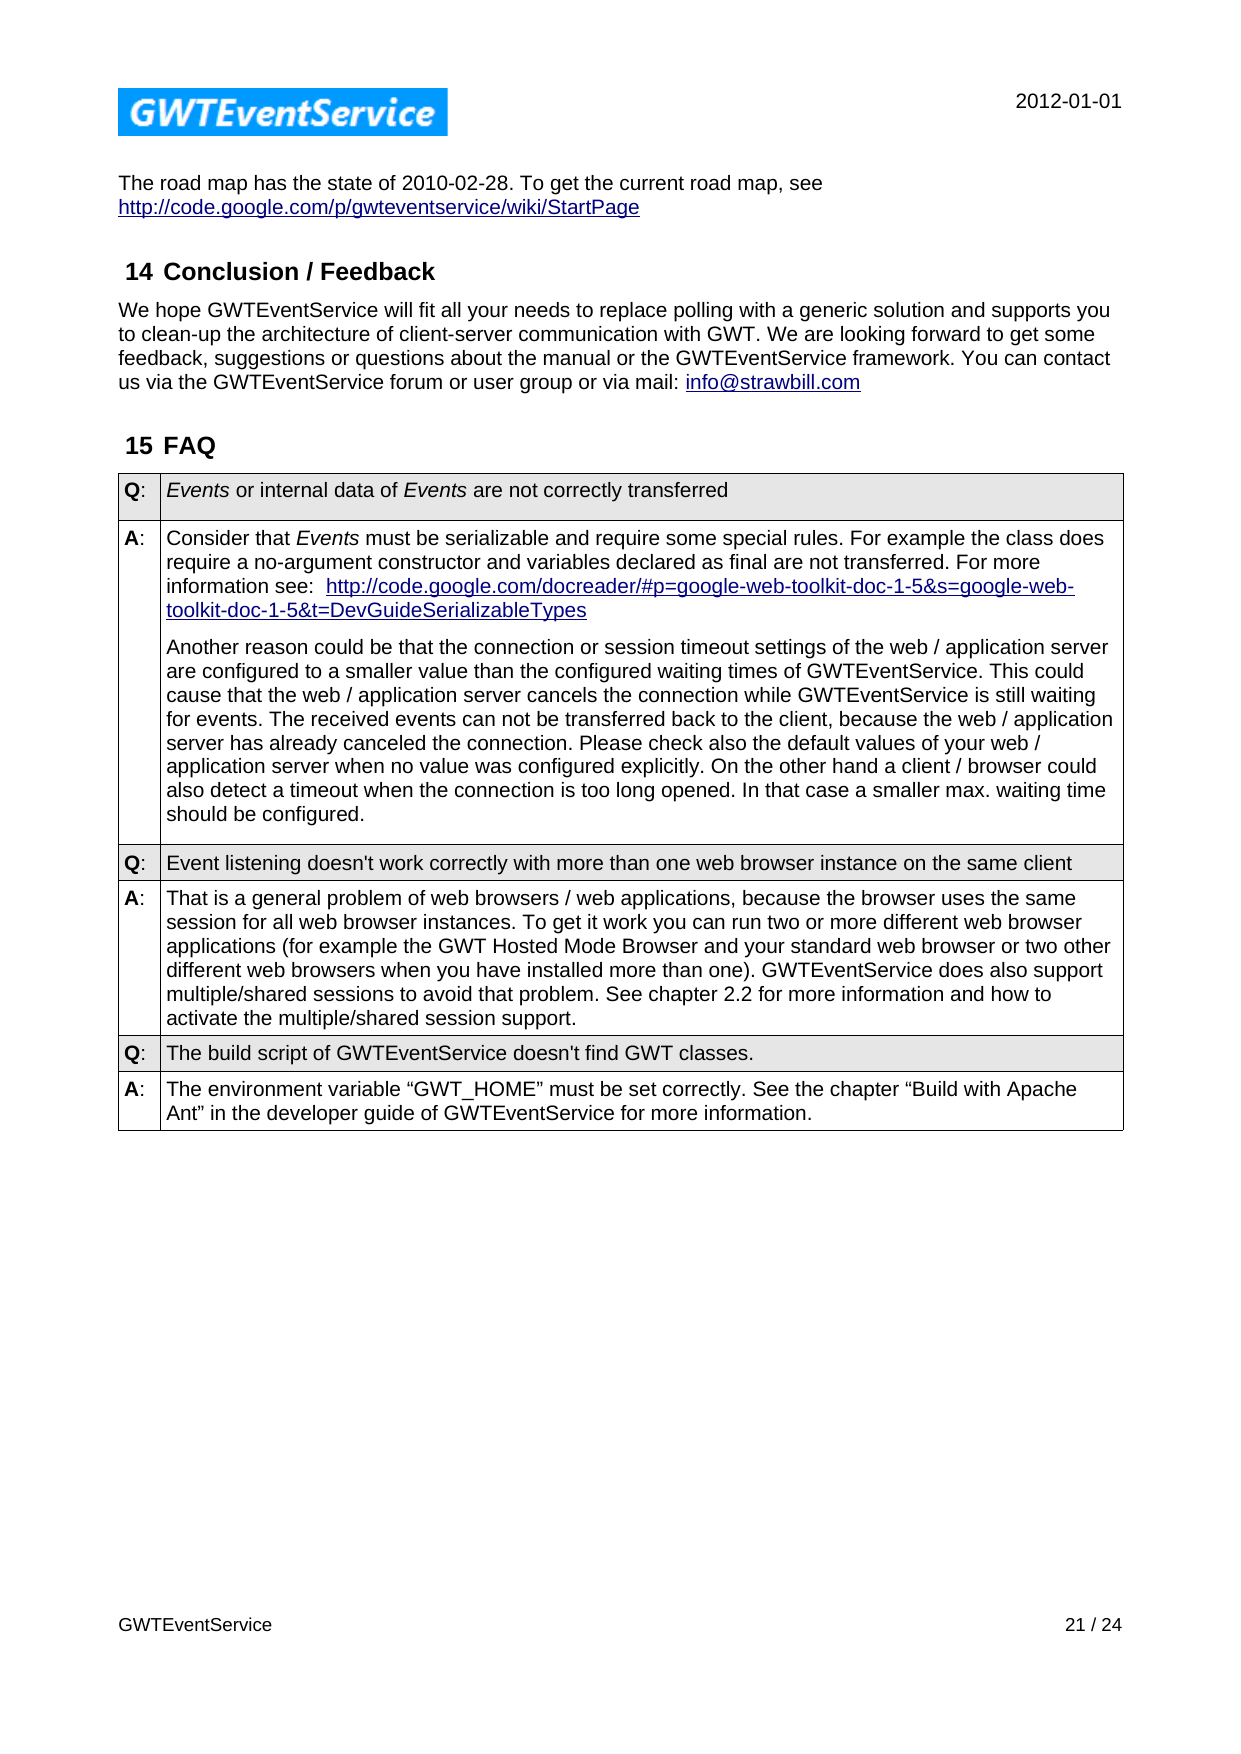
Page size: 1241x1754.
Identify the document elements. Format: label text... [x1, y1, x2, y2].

text The road map has the state of 2010-02-28. To get the current road map, see http://code.google.com/p/gwteventservice/wiki/StartPage [118, 171, 1122, 219]
table_cell Consider that Events must be serializable and require some special rules. For example the class does require a no-argument constructor and variables declared as final are not transferred. For more information see: http://code.google.com/docreader/#p=google-web-toolkit-doc-1-5&s=google-web-toolkit-doc-1-5&t=DevGuideSerializableTypes Another reason could be that the connection or session timeout settings of the web / application server are configured to a smaller value than the configured waiting times of GWTEventService. This could cause that the web / application server cancels the connection while GWTEventService is still waiting for events. The received events can not be transferred back to the client, because the web / application server has already canceled the connection. Please check also the default values of your web / application server when no value was configured explicitly. On the other hand a client / browser could also detect a timeout when the connection is too long opened. In that case a smaller max. waiting time should be configured. [161, 521, 1123, 844]
picture [118, 88, 448, 136]
table_header Events or internal data of Events are not correctly transferred [161, 474, 1123, 520]
table_cell The environment variable “GWT_HOME” must be set correctly. See the chapter “Build with Apache Ant” in the developer guide of GWTEventService for more information. [161, 1072, 1123, 1130]
table_header Q: [119, 474, 160, 520]
table_cell A: [119, 881, 160, 1035]
text We hope GWTEventService will fit all your needs to replace polling with a generic solution and supports you to clean-up the architecture of client-server communication with GWT. We are looking forward to get some feedback, suggestions or questions about the manual or the GWTEventService framework. You can contact us via the GWTEventService forum or user group or via mail: info@strawbill.com [118, 298, 1122, 394]
subtitle FAQ [118, 431, 1122, 460]
table_cell A: [119, 1072, 160, 1130]
table_cell Event listening doesn't work correctly with more than one web browser instance on the same client [161, 845, 1123, 880]
table_cell A: [119, 521, 160, 844]
table_cell That is a general problem of web browsers / web applications, because the browser uses the same session for all web browser instances. To get it work you can run two or more different web browser applications (for example the GWT Hosted Mode Browser and your standard web browser or two other different web browsers when you have installed more than one). GWTEventService does also support multiple/shared sessions to avoid that problem. See chapter 2.2 for more information and how to activate the multiple/shared session support. [161, 881, 1123, 1035]
subtitle Conclusion / Feedback [118, 257, 1122, 285]
table_cell Q: [119, 845, 160, 880]
table_cell Q: [119, 1036, 160, 1071]
table_cell The build script of GWTEventService doesn't find GWT classes. [161, 1036, 1123, 1071]
